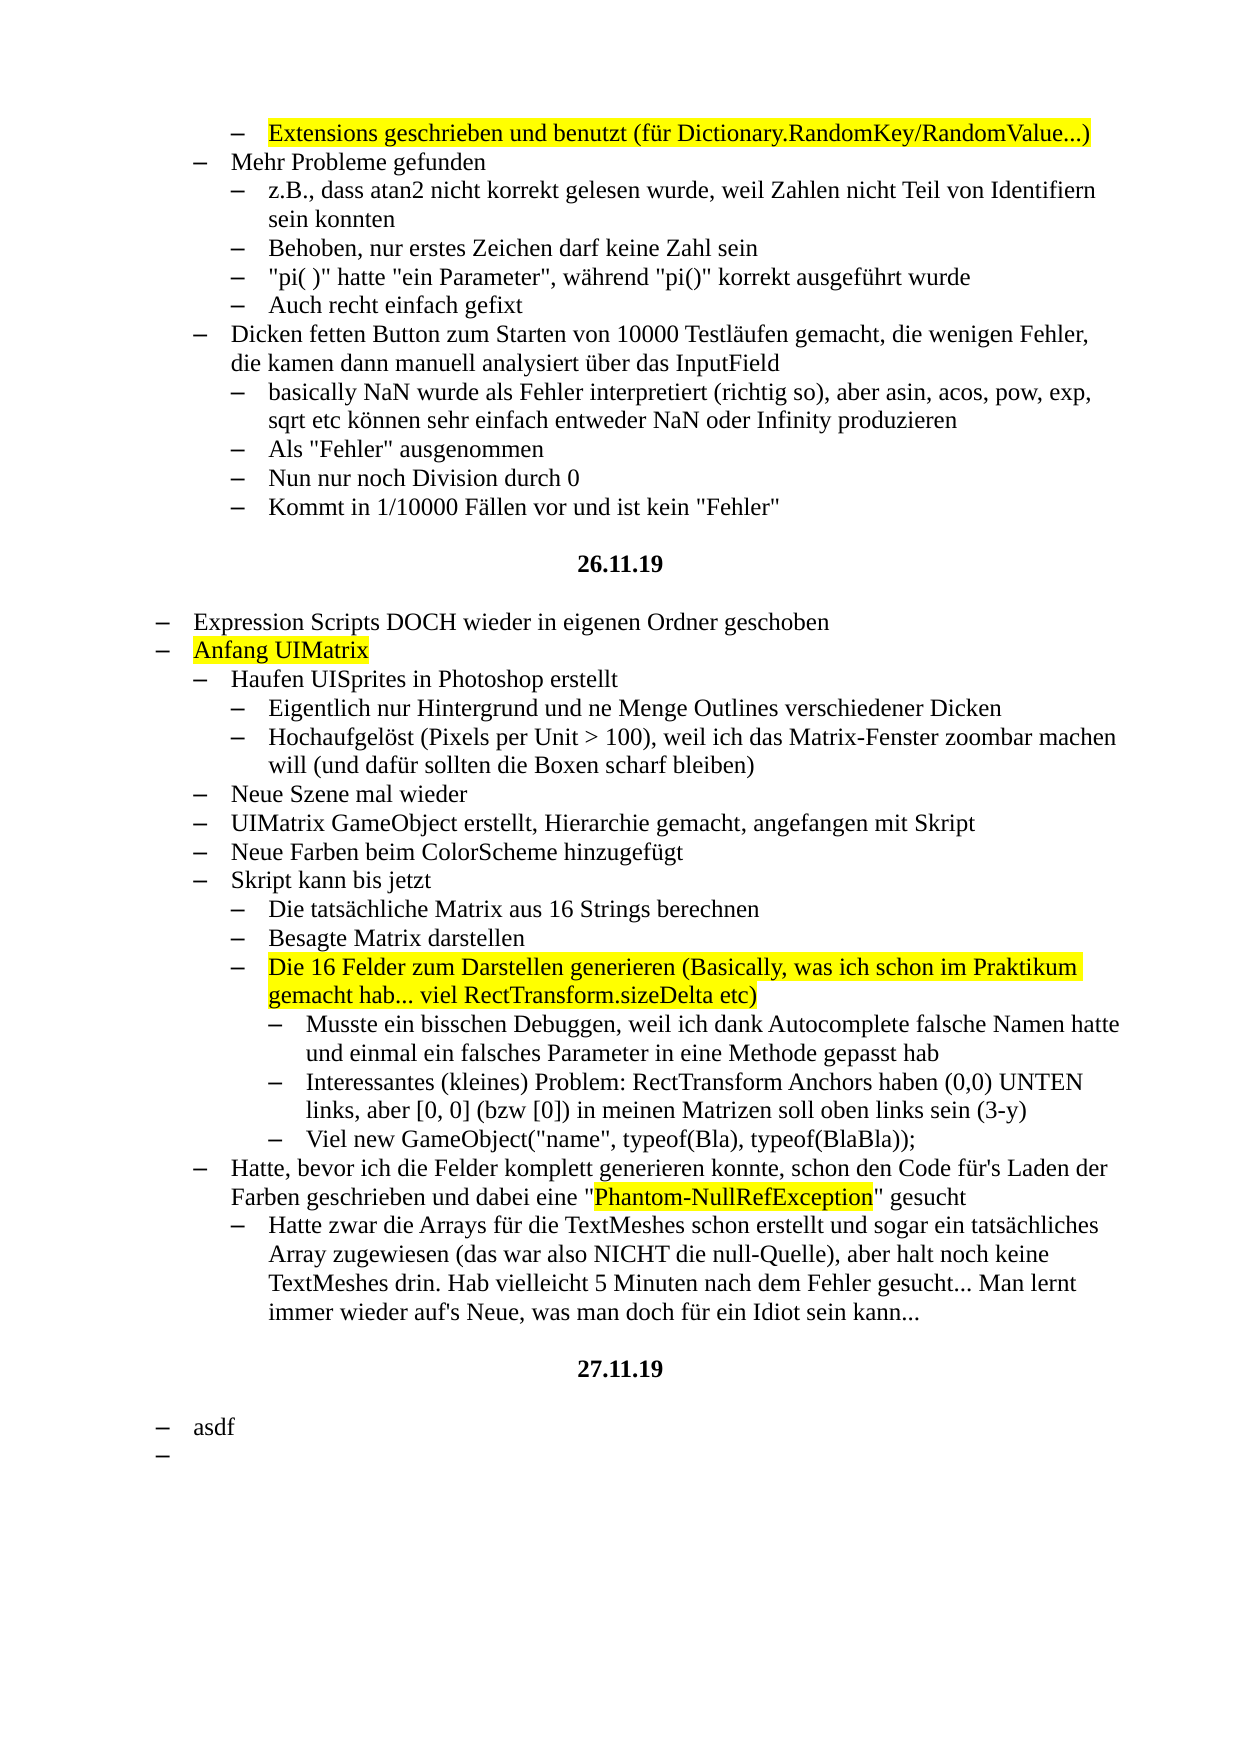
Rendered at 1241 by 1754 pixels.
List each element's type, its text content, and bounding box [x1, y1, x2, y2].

list "pi( )" hatte "ein Parameter", während "pi()" korrekt ausgeführt wurde [231, 262, 1122, 291]
list Kommt in 1/10000 Fällen vor und ist kein "Fehler" [231, 492, 1122, 521]
list Extensions geschrieben und benutzt (für Dictionary.RandomKey/RandomValue...) [231, 118, 1122, 147]
list Hochaufgelöst (Pixels per Unit > 100), weil ich das Matrix-Fenster zoombar machen will (und dafür sollten die Boxen scharf bleiben) [231, 722, 1122, 779]
list Eigentlich nur Hintergrund und ne Menge Outlines verschiedener Dicken [231, 693, 1122, 722]
text 26.11.19 [118, 549, 1122, 578]
list Neue Szene mal wieder [193, 779, 1122, 808]
list Auch recht einfach gefixt [231, 291, 1122, 319]
list asdf [156, 1412, 1122, 1441]
list Mehr Probleme gefunden [193, 147, 1122, 176]
list Die tatsächliche Matrix aus 16 Strings berechnen [231, 894, 1122, 923]
list Interessantes (kleines) Problem: RectTransform Anchors haben (0,0) UNTEN links, aber [0, 0] (bzw [0]) in meinen Matrizen soll oben links sein (3-y) [268, 1067, 1122, 1124]
list Skript kann bis jetzt [193, 866, 1122, 894]
list Hatte zwar die Arrays für die TextMeshes schon erstellt und sogar ein tatsächliches Array zugewiesen (das war also NICHT die null-Quelle), aber halt noch keine TextMeshes drin. Hab vielleicht 5 Minuten nach dem Fehler gesucht... Man lernt immer wieder auf's Neue, was man doch für ein Idiot sein kann... [231, 1211, 1122, 1326]
list Neue Farben beim ColorScheme hinzugefügt [193, 837, 1122, 866]
list Expression Scripts DOCH wieder in eigenen Ordner geschoben [156, 607, 1122, 636]
list UIMatrix GameObject erstellt, Hierarchie gemacht, angefangen mit Skript [193, 808, 1122, 837]
list Viel new GameObject("name", typeof(Bla), typeof(BlaBla)); [268, 1124, 1122, 1153]
list Dicken fetten Button zum Starten von 10000 Testläufen gemacht, die wenigen Fehler, die kamen dann manuell analysiert über das InputField [193, 319, 1122, 377]
list Musste ein bisschen Debuggen, weil ich dank Autocomplete falsche Namen hatte und einmal ein falsches Parameter in eine Methode gepasst hab [268, 1009, 1122, 1067]
list Hatte, bevor ich die Felder komplett generieren konnte, schon den Code für's Laden der Farben geschrieben und dabei eine "Phantom-NullRefException" gesucht [193, 1153, 1122, 1211]
list Nun nur noch Division durch 0 [231, 463, 1122, 492]
text 27.11.19 [118, 1354, 1122, 1383]
list Haufen UISprites in Photoshop erstellt [193, 664, 1122, 693]
list Als "Fehler" ausgenommen [231, 434, 1122, 463]
list Anfang UIMatrix [156, 636, 1122, 664]
list Besagte Matrix darstellen [231, 923, 1122, 952]
list basically NaN wurde als Fehler interpretiert (richtig so), aber asin, acos, pow, exp, sqrt etc können sehr einfach entweder NaN oder Infinity produzieren [231, 377, 1122, 434]
list Behoben, nur erstes Zeichen darf keine Zahl sein [231, 233, 1122, 262]
list Die 16 Felder zum Darstellen generieren (Basically, was ich schon im Praktikum gemacht hab... viel RectTransform.sizeDelta etc) [231, 952, 1122, 1009]
list z.B., dass atan2 nicht korrekt gelesen wurde, weil Zahlen nicht Teil von Identifiern sein konnten [231, 176, 1122, 233]
